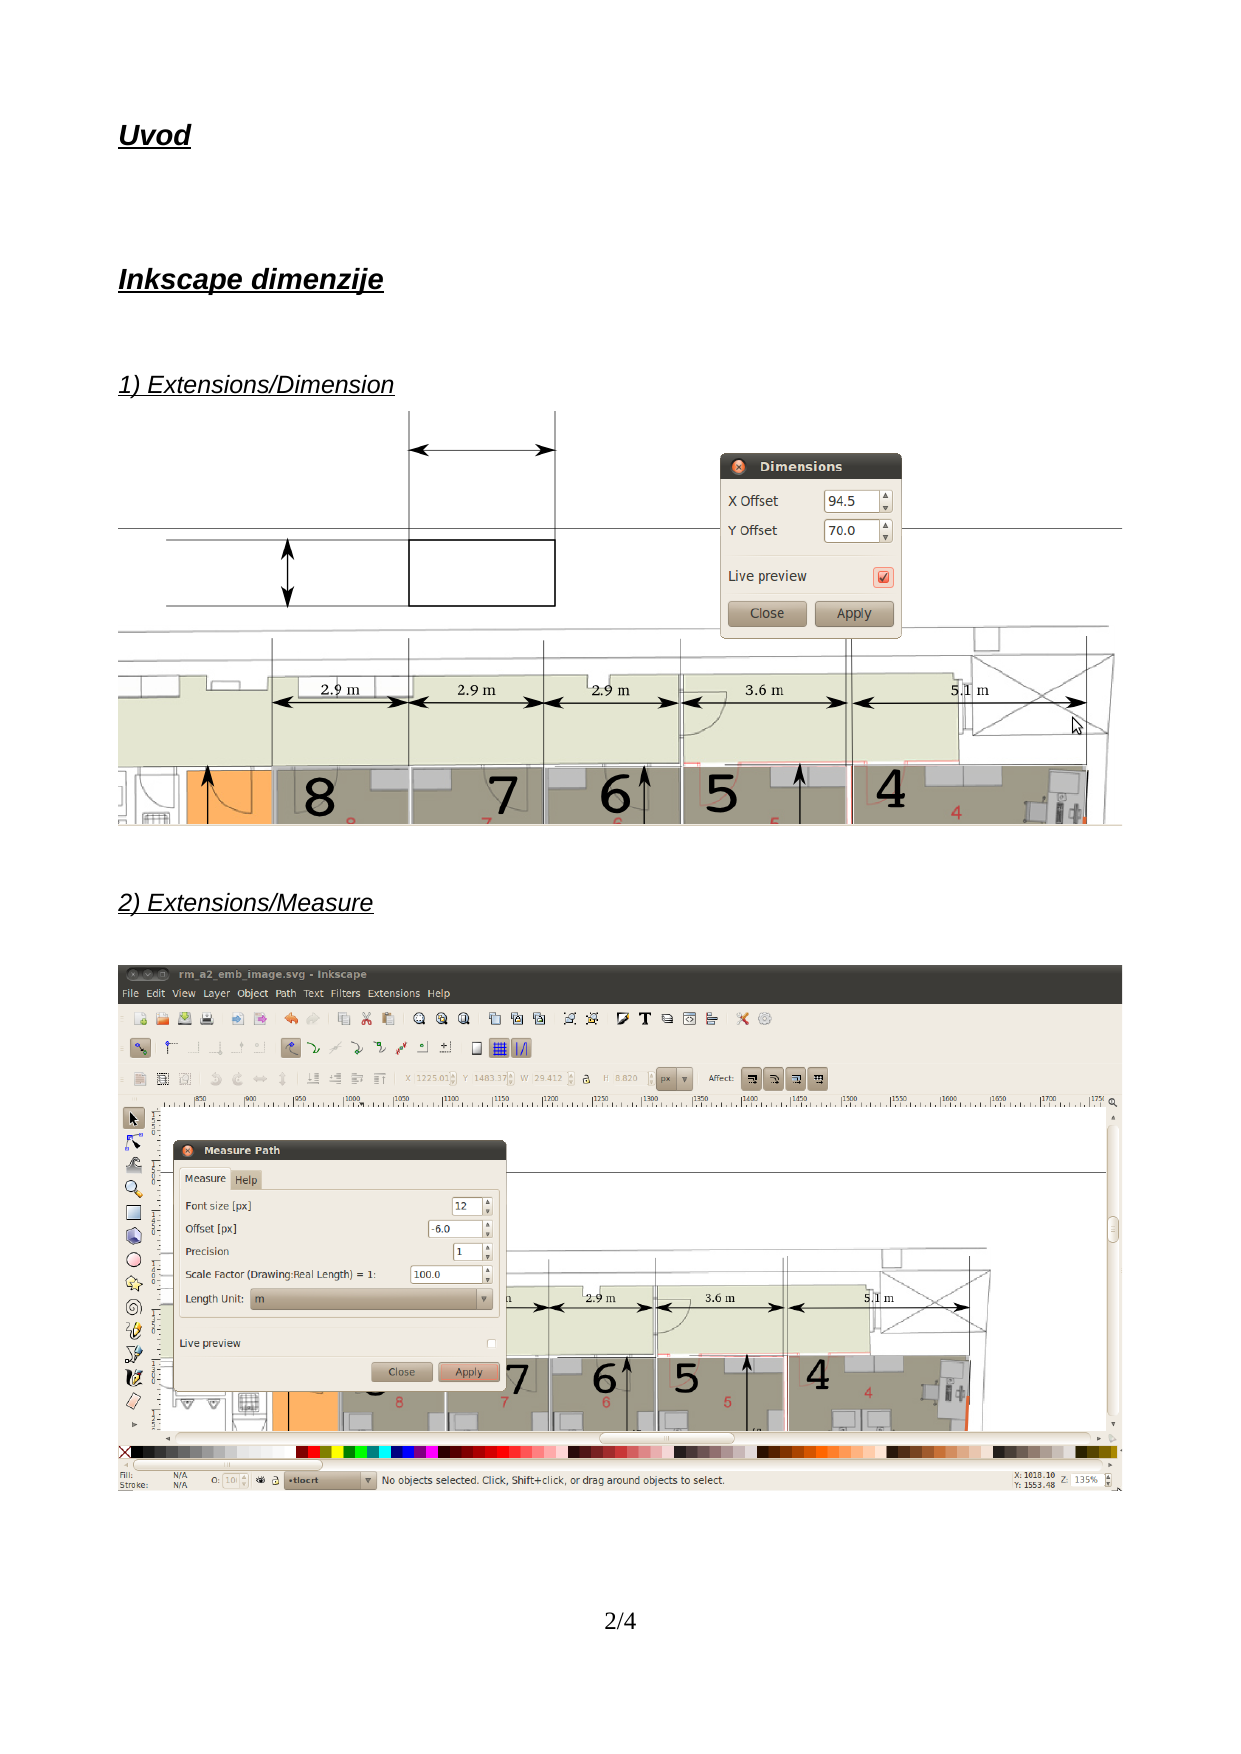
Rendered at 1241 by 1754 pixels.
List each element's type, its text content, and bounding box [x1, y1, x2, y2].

subtitle 2) Extensions/Measure [118, 888, 1122, 916]
subtitle Uvod [118, 118, 1122, 152]
picture [118, 965, 1123, 1491]
subtitle 1) Extensions/Dimension [118, 370, 1122, 399]
picture [118, 411, 1123, 826]
subtitle Inkscape dimenzije [118, 262, 1122, 296]
